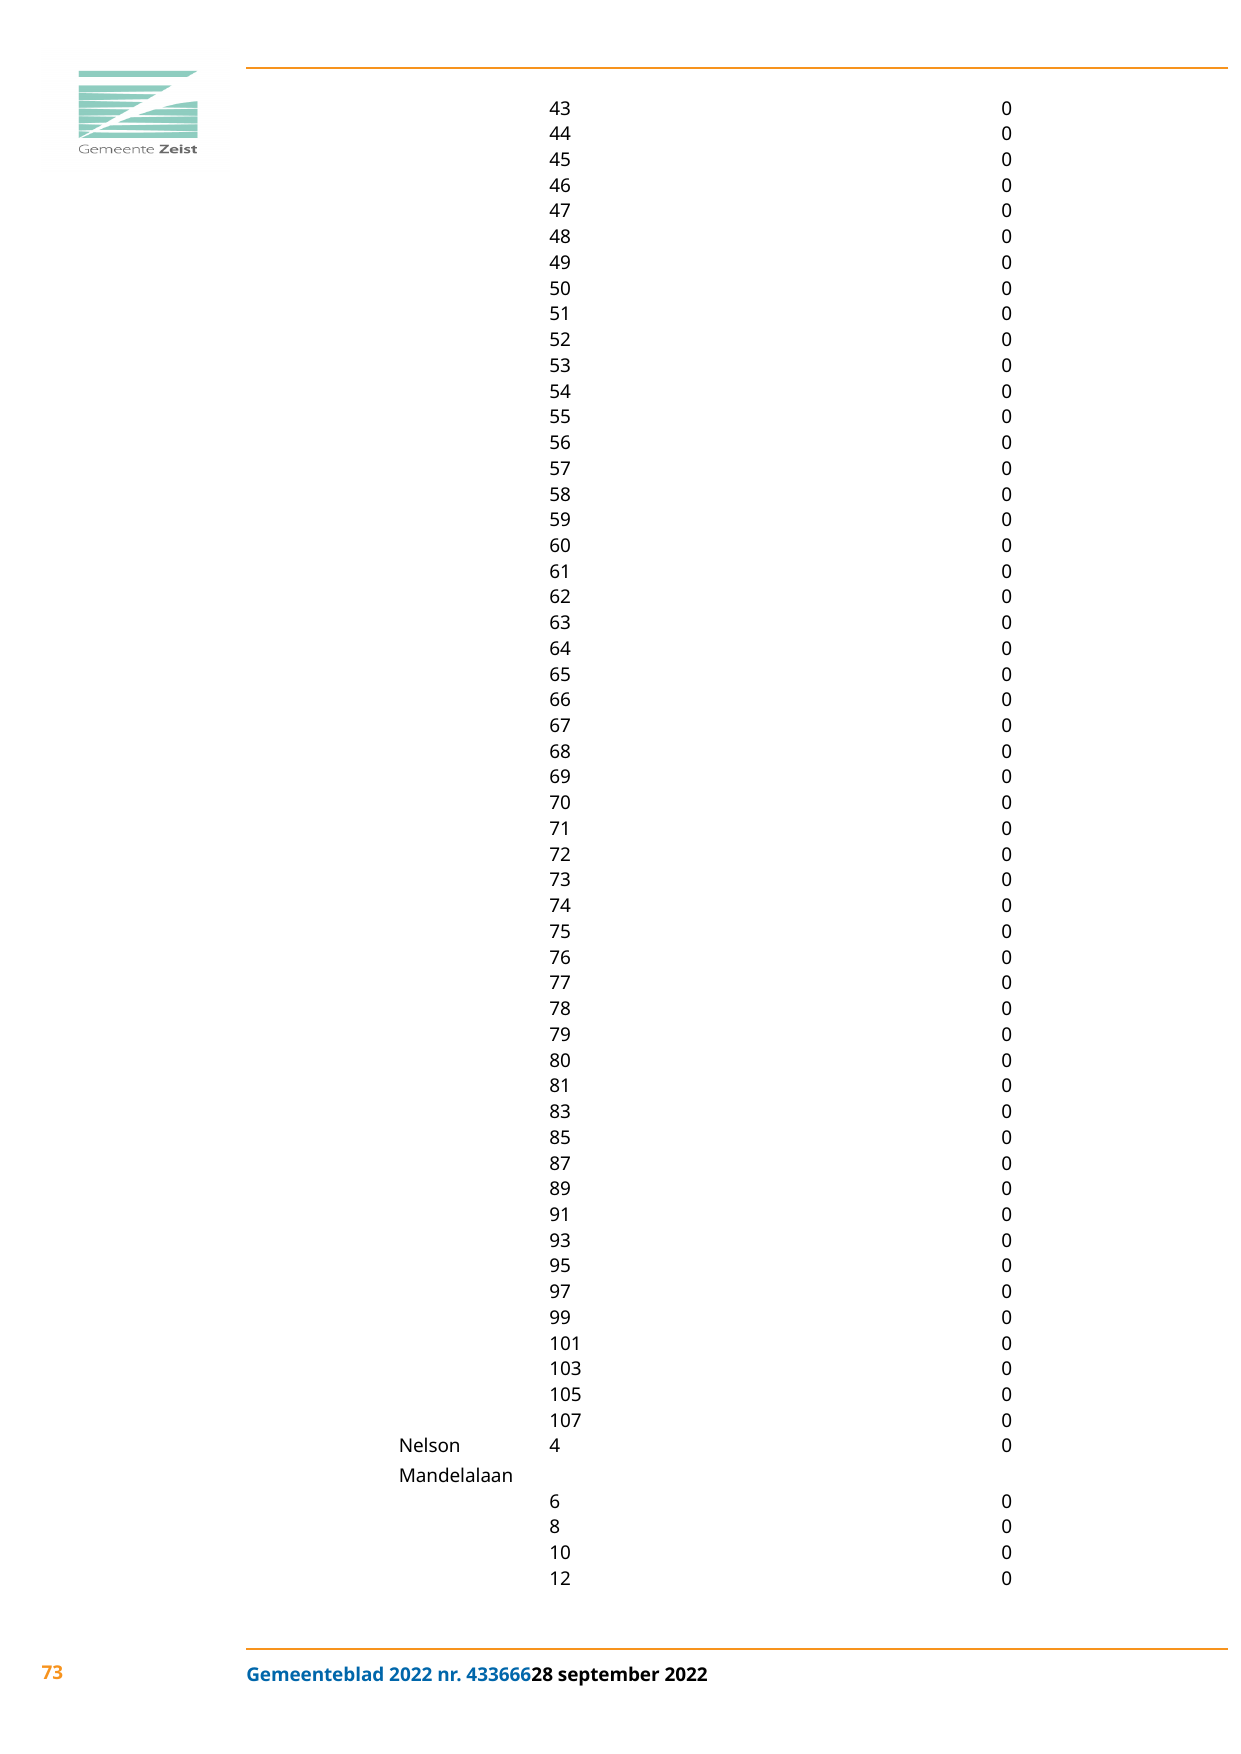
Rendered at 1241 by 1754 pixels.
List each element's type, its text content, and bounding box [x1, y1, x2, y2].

table_cell 0 [1001, 198, 1152, 223]
table_cell [399, 687, 549, 712]
table_cell [399, 635, 549, 661]
table_cell 0 [1001, 275, 1152, 301]
table_cell [850, 918, 1001, 944]
table_cell 71 [549, 815, 700, 841]
table_cell [248, 1021, 398, 1047]
table_cell [399, 815, 549, 841]
table_cell [399, 584, 549, 609]
table_cell [248, 1047, 398, 1072]
table_cell [248, 1514, 398, 1539]
table_cell [850, 352, 1001, 378]
table_cell [850, 867, 1001, 892]
table_cell 0 [1001, 146, 1152, 172]
table_cell 0 [1001, 584, 1152, 609]
table_cell 0 [1001, 995, 1152, 1021]
table_cell 93 [549, 1227, 700, 1253]
table_cell 0 [1001, 121, 1152, 146]
table_cell 0 [1001, 1278, 1152, 1304]
table_cell 0 [1001, 841, 1152, 867]
table_cell [399, 1098, 549, 1124]
table_cell [248, 712, 398, 738]
table_cell [248, 121, 398, 146]
table_cell 54 [549, 378, 700, 403]
table_cell [850, 661, 1001, 687]
table_cell [399, 455, 549, 481]
table_cell 48 [549, 224, 700, 249]
table_cell [850, 326, 1001, 352]
table_cell 75 [549, 918, 700, 944]
table_cell [850, 275, 1001, 301]
table_cell 0 [1001, 429, 1152, 455]
table_cell [850, 1407, 1001, 1433]
table_cell 0 [1001, 815, 1152, 841]
table_cell [850, 687, 1001, 712]
table_cell [248, 506, 398, 532]
table_cell [399, 1021, 549, 1047]
table_cell 55 [549, 404, 700, 429]
table_cell [248, 1356, 398, 1381]
table_cell 50 [549, 275, 700, 301]
table_cell 4 [549, 1433, 700, 1488]
table_cell [700, 1201, 850, 1227]
table_cell [248, 1540, 398, 1565]
table_cell [700, 1150, 850, 1175]
table_cell [700, 1227, 850, 1253]
table_cell 0 [1001, 1201, 1152, 1227]
table_cell [700, 1304, 850, 1330]
table_cell [399, 1407, 549, 1433]
table_cell [700, 172, 850, 198]
table_cell 103 [549, 1356, 700, 1381]
table_cell [700, 275, 850, 301]
table_cell [700, 1175, 850, 1201]
table_cell 74 [549, 893, 700, 918]
table_cell [850, 1021, 1001, 1047]
table_cell 46 [549, 172, 700, 198]
table_cell [399, 146, 549, 172]
table_cell [399, 1253, 549, 1278]
table_cell 0 [1001, 172, 1152, 198]
table_cell 62 [549, 584, 700, 609]
table_cell 0 [1001, 867, 1152, 892]
table_cell 0 [1001, 635, 1152, 661]
table_cell [700, 1407, 850, 1433]
table_cell 8 [549, 1514, 700, 1539]
table_cell [399, 1073, 549, 1098]
table_cell [399, 1227, 549, 1253]
table_cell 0 [1001, 944, 1152, 969]
table_cell [399, 1124, 549, 1150]
table_cell 0 [1001, 1540, 1152, 1565]
table_cell [248, 970, 398, 995]
table_cell [700, 815, 850, 841]
table_cell 0 [1001, 352, 1152, 378]
table_cell [399, 712, 549, 738]
table_cell 0 [1001, 790, 1152, 815]
table_cell [700, 609, 850, 635]
table_cell 0 [1001, 301, 1152, 326]
table_cell [248, 1253, 398, 1278]
table_cell [850, 532, 1001, 558]
table_cell [700, 1124, 850, 1150]
table_cell [248, 790, 398, 815]
table_cell 0 [1001, 1124, 1152, 1150]
table_cell 0 [1001, 326, 1152, 352]
table_cell [399, 558, 549, 584]
table_cell [399, 661, 549, 687]
table_cell [399, 506, 549, 532]
table_cell [248, 1098, 398, 1124]
table_cell [850, 1047, 1001, 1072]
table_cell [248, 352, 398, 378]
table_cell 0 [1001, 1304, 1152, 1330]
table_cell [700, 661, 850, 687]
table_cell [700, 1565, 850, 1591]
table_cell [248, 326, 398, 352]
table_cell 0 [1001, 404, 1152, 429]
table_cell [850, 404, 1001, 429]
table_cell 70 [549, 790, 700, 815]
table_cell [850, 944, 1001, 969]
table_cell 12 [549, 1565, 700, 1591]
table_cell 73 [549, 867, 700, 892]
table_cell 6 [549, 1488, 700, 1514]
table_cell [399, 738, 549, 764]
table_cell [248, 609, 398, 635]
table_cell 0 [1001, 1021, 1152, 1047]
table_cell [399, 790, 549, 815]
table_cell 0 [1001, 378, 1152, 403]
table_cell 0 [1001, 918, 1152, 944]
table_cell [248, 249, 398, 275]
table_cell 66 [549, 687, 700, 712]
table_cell [850, 1514, 1001, 1539]
table_cell [700, 1021, 850, 1047]
table_cell [248, 532, 398, 558]
table_cell 99 [549, 1304, 700, 1330]
table_cell 76 [549, 944, 700, 969]
table_cell [700, 146, 850, 172]
table_cell [700, 995, 850, 1021]
table_cell [850, 172, 1001, 198]
table_cell [850, 481, 1001, 506]
table_cell [850, 506, 1001, 532]
table_cell 0 [1001, 1150, 1152, 1175]
table_cell [399, 404, 549, 429]
table_cell [248, 815, 398, 841]
table_cell Nelson Mandelalaan [399, 1433, 549, 1488]
table_cell [700, 1540, 850, 1565]
table_cell 68 [549, 738, 700, 764]
table_cell [700, 95, 850, 121]
table_cell 44 [549, 121, 700, 146]
table_cell [248, 172, 398, 198]
table_cell [850, 584, 1001, 609]
table_cell 0 [1001, 249, 1152, 275]
table_cell [248, 224, 398, 249]
table_cell [700, 1073, 850, 1098]
table_cell [850, 198, 1001, 223]
table_cell [399, 1488, 549, 1514]
table_cell [850, 1330, 1001, 1356]
table_cell [399, 1278, 549, 1304]
table_cell 78 [549, 995, 700, 1021]
table_cell [850, 224, 1001, 249]
table_cell 58 [549, 481, 700, 506]
table_cell [850, 1356, 1001, 1381]
table_cell [700, 867, 850, 892]
table_cell [399, 918, 549, 944]
table_cell [850, 429, 1001, 455]
table_cell [700, 635, 850, 661]
table_cell [399, 1381, 549, 1407]
table_cell [850, 1201, 1001, 1227]
table_cell [248, 301, 398, 326]
table_cell [248, 764, 398, 789]
table_cell [850, 301, 1001, 326]
table_cell [248, 661, 398, 687]
table_cell [700, 378, 850, 403]
picture [41, 47, 231, 172]
table_cell [700, 1253, 850, 1278]
table_cell 79 [549, 1021, 700, 1047]
table_cell [248, 1433, 398, 1488]
table_cell 0 [1001, 687, 1152, 712]
table_cell [850, 764, 1001, 789]
table_cell [850, 1175, 1001, 1201]
table_cell [399, 249, 549, 275]
table_cell 0 [1001, 1356, 1152, 1381]
table_cell 0 [1001, 1047, 1152, 1072]
table_cell 0 [1001, 1514, 1152, 1539]
table_cell [700, 224, 850, 249]
table_cell [248, 687, 398, 712]
table_cell [700, 1433, 850, 1488]
table_cell [248, 738, 398, 764]
table_cell [850, 1073, 1001, 1098]
table_cell [248, 1175, 398, 1201]
table_cell [248, 1073, 398, 1098]
table_cell [700, 558, 850, 584]
table_cell 91 [549, 1201, 700, 1227]
table_cell 0 [1001, 1565, 1152, 1591]
table_cell [248, 584, 398, 609]
table_cell [850, 455, 1001, 481]
table_cell [248, 198, 398, 223]
table_cell [850, 1488, 1001, 1514]
table_cell [248, 481, 398, 506]
table_cell [248, 893, 398, 918]
table_cell 0 [1001, 893, 1152, 918]
table_cell [850, 1227, 1001, 1253]
table_cell [850, 1278, 1001, 1304]
table_cell 89 [549, 1175, 700, 1201]
table_cell 0 [1001, 1227, 1152, 1253]
table_cell [399, 893, 549, 918]
table_cell [399, 1304, 549, 1330]
table_cell [700, 1381, 850, 1407]
table_cell [700, 790, 850, 815]
table_cell 69 [549, 764, 700, 789]
table_cell [248, 841, 398, 867]
table_cell 47 [549, 198, 700, 223]
table_cell [248, 1201, 398, 1227]
table_cell [850, 378, 1001, 403]
table_cell 81 [549, 1073, 700, 1098]
table_cell [700, 738, 850, 764]
table_cell [248, 867, 398, 892]
table_cell [850, 841, 1001, 867]
table_cell 0 [1001, 738, 1152, 764]
table_cell [248, 558, 398, 584]
table_cell 83 [549, 1098, 700, 1124]
table_cell 51 [549, 301, 700, 326]
table_cell [850, 1098, 1001, 1124]
table_cell [700, 198, 850, 223]
table_cell [248, 635, 398, 661]
table_cell 64 [549, 635, 700, 661]
table_cell [700, 481, 850, 506]
table_cell [399, 275, 549, 301]
table_cell [248, 995, 398, 1021]
table_cell 10 [549, 1540, 700, 1565]
table_cell [399, 995, 549, 1021]
table_cell [399, 198, 549, 223]
table_cell 77 [549, 970, 700, 995]
table_cell [399, 301, 549, 326]
table_cell [850, 1381, 1001, 1407]
table_cell [248, 1381, 398, 1407]
table_cell [700, 1047, 850, 1072]
table_cell 43 [549, 95, 700, 121]
table_cell [850, 609, 1001, 635]
table_cell [248, 455, 398, 481]
table_cell 56 [549, 429, 700, 455]
table_cell [248, 944, 398, 969]
table_cell 0 [1001, 481, 1152, 506]
table_cell [850, 558, 1001, 584]
table_cell 107 [549, 1407, 700, 1433]
table_cell [850, 1304, 1001, 1330]
table_cell [399, 121, 549, 146]
table_cell 0 [1001, 558, 1152, 584]
table_cell [850, 635, 1001, 661]
table_cell 87 [549, 1150, 700, 1175]
table_cell [248, 1407, 398, 1433]
table_cell [399, 481, 549, 506]
table_cell [248, 429, 398, 455]
table_cell 60 [549, 532, 700, 558]
table_cell [850, 146, 1001, 172]
table_cell [248, 1150, 398, 1175]
table_cell [399, 1150, 549, 1175]
table_cell [399, 970, 549, 995]
table_cell 0 [1001, 95, 1152, 121]
table_cell 0 [1001, 1330, 1152, 1356]
table_cell [700, 764, 850, 789]
table_cell 0 [1001, 712, 1152, 738]
table_cell [700, 506, 850, 532]
table_cell [399, 224, 549, 249]
table_cell 65 [549, 661, 700, 687]
table_cell [700, 893, 850, 918]
table_cell [700, 1330, 850, 1356]
table_cell [248, 1488, 398, 1514]
table_cell 0 [1001, 506, 1152, 532]
table_cell [850, 815, 1001, 841]
table_cell 52 [549, 326, 700, 352]
table_cell 63 [549, 609, 700, 635]
table_cell 0 [1001, 1175, 1152, 1201]
table_cell 57 [549, 455, 700, 481]
table_cell [700, 1488, 850, 1514]
table_cell [850, 1124, 1001, 1150]
table_cell 105 [549, 1381, 700, 1407]
table_cell [248, 1124, 398, 1150]
table_cell [700, 687, 850, 712]
table_cell [850, 1150, 1001, 1175]
table_cell 53 [549, 352, 700, 378]
table_cell [850, 738, 1001, 764]
table_cell 0 [1001, 970, 1152, 995]
table_cell [248, 1330, 398, 1356]
table_cell 59 [549, 506, 700, 532]
table_cell 0 [1001, 1381, 1152, 1407]
table_cell [700, 1356, 850, 1381]
table_cell [248, 146, 398, 172]
table_cell [248, 275, 398, 301]
table_cell [850, 249, 1001, 275]
table_cell [248, 404, 398, 429]
table_cell [700, 584, 850, 609]
table_cell 0 [1001, 764, 1152, 789]
table_cell [399, 1175, 549, 1201]
table_cell 97 [549, 1278, 700, 1304]
table_cell [700, 1514, 850, 1539]
table_cell [850, 1433, 1001, 1488]
table_cell [399, 764, 549, 789]
table_cell 0 [1001, 1488, 1152, 1514]
table_cell [399, 1047, 549, 1072]
table_cell 0 [1001, 1098, 1152, 1124]
table_cell 0 [1001, 609, 1152, 635]
table_cell 45 [549, 146, 700, 172]
table_cell [850, 95, 1001, 121]
table_cell 0 [1001, 1433, 1152, 1488]
table_cell [399, 609, 549, 635]
table_cell [850, 1540, 1001, 1565]
table_cell [399, 1514, 549, 1539]
table_cell 0 [1001, 1073, 1152, 1098]
table_cell [399, 867, 549, 892]
table_cell [399, 944, 549, 969]
table_cell [248, 918, 398, 944]
table_cell [248, 95, 398, 121]
table_cell 95 [549, 1253, 700, 1278]
table_cell [700, 944, 850, 969]
table_cell [399, 378, 549, 403]
table_cell [248, 1304, 398, 1330]
table_cell 0 [1001, 532, 1152, 558]
table_cell [399, 841, 549, 867]
table_cell [700, 429, 850, 455]
table_cell 0 [1001, 1253, 1152, 1278]
table_cell [850, 712, 1001, 738]
table_cell [700, 1098, 850, 1124]
table_cell [399, 1356, 549, 1381]
table_cell [850, 790, 1001, 815]
table_cell 0 [1001, 661, 1152, 687]
table_cell [248, 1278, 398, 1304]
table_cell [700, 121, 850, 146]
table_cell [700, 301, 850, 326]
table_cell [399, 1201, 549, 1227]
table_cell 101 [549, 1330, 700, 1356]
table_cell 49 [549, 249, 700, 275]
table_cell [850, 995, 1001, 1021]
table_cell [700, 326, 850, 352]
table_cell [248, 1565, 398, 1591]
table_cell [850, 893, 1001, 918]
table_cell [399, 1540, 549, 1565]
table_cell [399, 1565, 549, 1591]
table_cell 80 [549, 1047, 700, 1072]
table_cell [850, 1253, 1001, 1278]
table_cell 67 [549, 712, 700, 738]
table_cell 85 [549, 1124, 700, 1150]
table_cell [248, 1227, 398, 1253]
table_cell [850, 1565, 1001, 1591]
table_cell 0 [1001, 455, 1152, 481]
table_cell [700, 455, 850, 481]
table_cell 0 [1001, 1407, 1152, 1433]
table_cell [700, 249, 850, 275]
table_cell [700, 532, 850, 558]
table_cell 0 [1001, 224, 1152, 249]
table_cell 72 [549, 841, 700, 867]
table_cell [248, 378, 398, 403]
table_cell [399, 1330, 549, 1356]
table_cell [700, 404, 850, 429]
table_cell [399, 352, 549, 378]
table_cell 61 [549, 558, 700, 584]
table_cell [700, 918, 850, 944]
table_cell [700, 712, 850, 738]
table_cell [399, 532, 549, 558]
table_cell [700, 1278, 850, 1304]
table_cell [700, 970, 850, 995]
table_cell [700, 352, 850, 378]
table_cell [850, 121, 1001, 146]
table_cell [399, 429, 549, 455]
table_cell [399, 172, 549, 198]
table_cell [399, 95, 549, 121]
table_cell [850, 970, 1001, 995]
table_cell [399, 326, 549, 352]
table_cell [700, 841, 850, 867]
